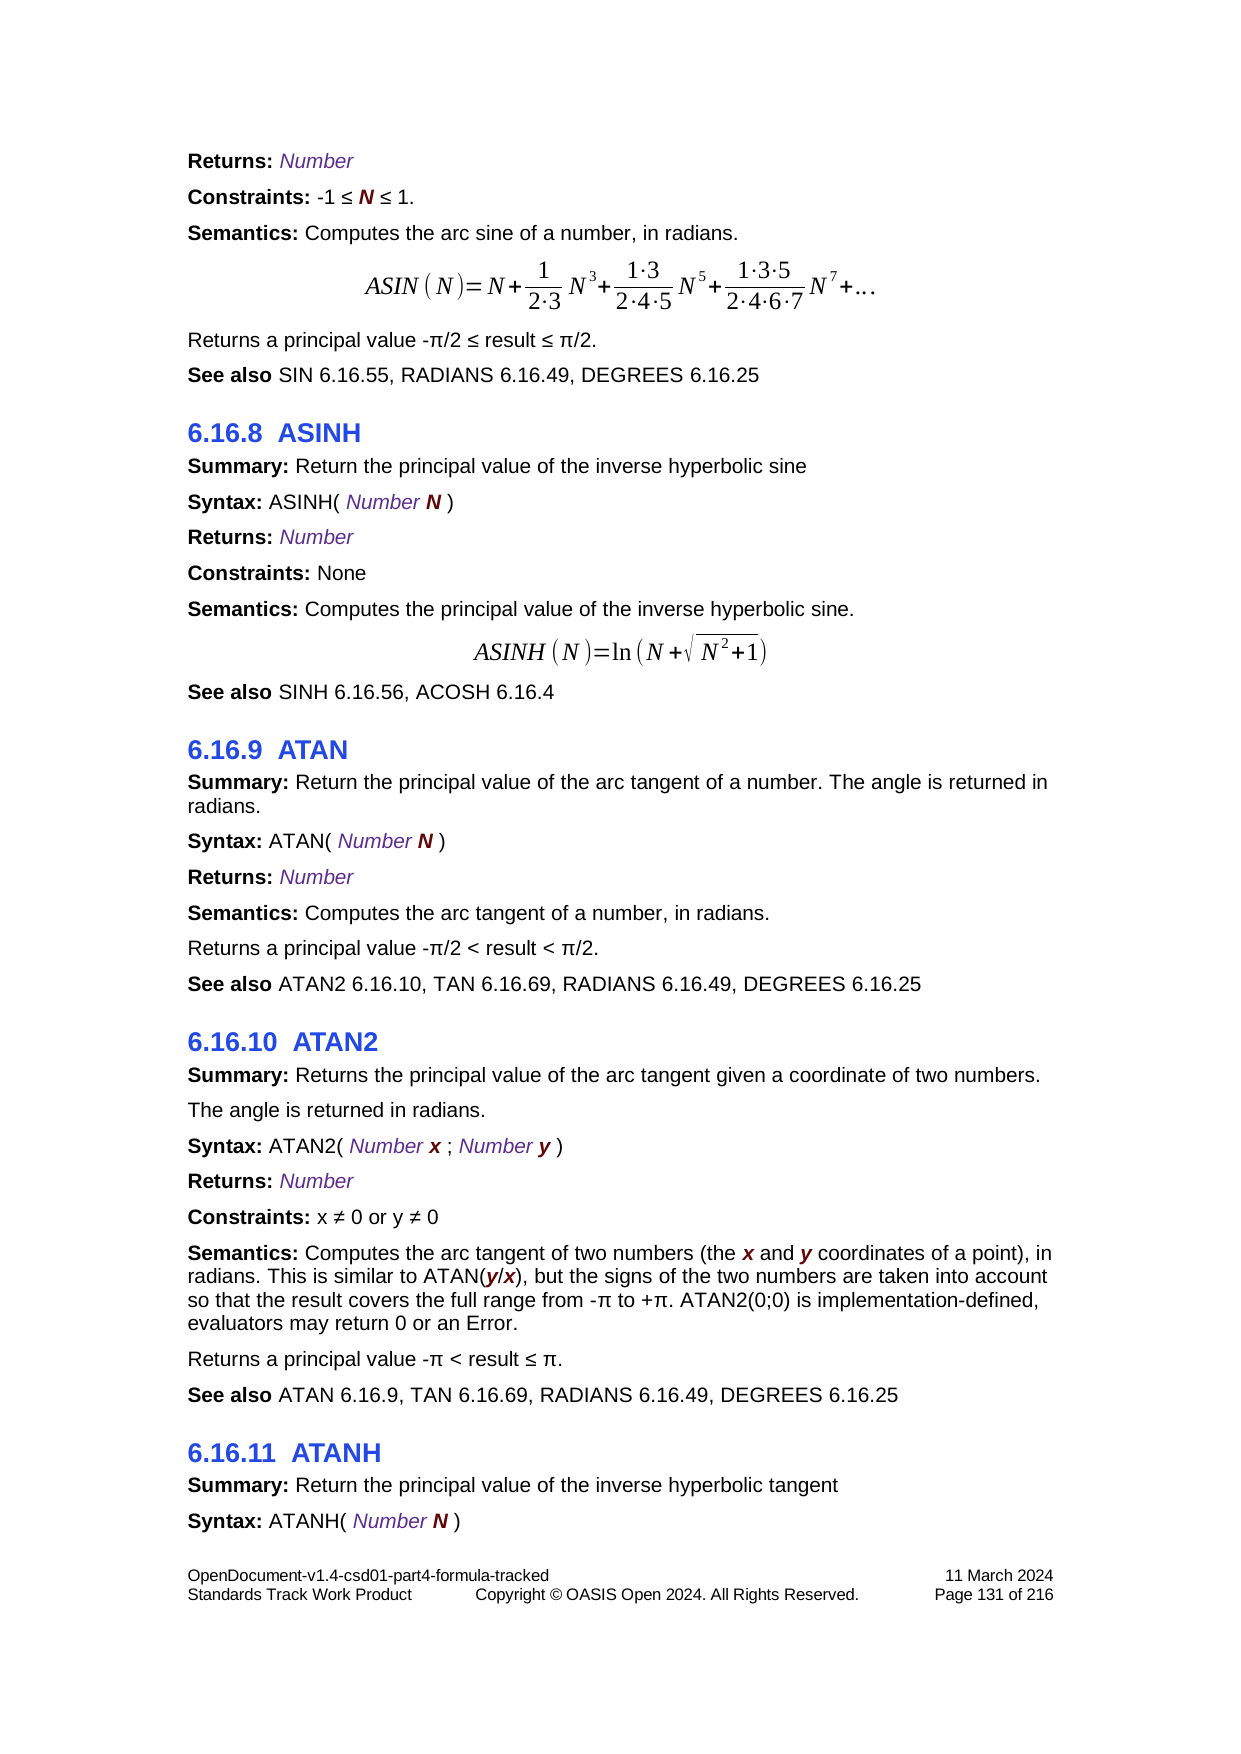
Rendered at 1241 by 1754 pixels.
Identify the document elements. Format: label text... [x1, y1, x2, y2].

text Syntax: ASINH( Number N ) [187, 490, 1053, 514]
text Returns a principal value -π/2 < result < π/2. [187, 937, 1053, 960]
subtitle ATANH [187, 1438, 1053, 1468]
text See also SIN 6.16.55, RADIANS 6.16.49, DEGREES 6.16.25 [187, 364, 1053, 387]
text The angle is returned in radians. [187, 1099, 1053, 1122]
text Semantics: Computes the arc tangent of a number, in radians. [187, 901, 1053, 925]
text Constraints: -1 ≤ N ≤ 1. [187, 186, 1053, 209]
text Syntax: ATANH( Number N ) [187, 1509, 1053, 1533]
text See also ATAN2 6.16.10, TAN 6.16.69, RADIANS 6.16.49, DEGREES 6.16.25 [187, 972, 1053, 996]
text Summary: Return the principal value of the inverse hyperbolic sine [187, 454, 1053, 478]
text Syntax: ATAN( Number N ) [187, 830, 1053, 853]
text Summary: Return the principal value of the inverse hyperbolic tangent [187, 1474, 1053, 1497]
text Returns: Number [187, 866, 1053, 889]
text See also SINH 6.16.56, ACOSH 6.16.4 [187, 680, 1053, 704]
text Constraints: None [187, 561, 1053, 585]
text Semantics: Computes the arc sine of a number, in radians. [187, 221, 1053, 245]
subtitle ATAN [187, 735, 1053, 765]
text Constraints: x ≠ 0 or y ≠ 0 [187, 1206, 1053, 1229]
text Semantics: Computes the principal value of the inverse hyperbolic sine. [187, 597, 1053, 621]
text Returns: Number [187, 1170, 1053, 1193]
text Returns: Number [187, 150, 1053, 173]
subtitle ASINH [187, 418, 1053, 448]
text Syntax: ATAN2( Number x ; Number y ) [187, 1134, 1053, 1158]
text Returns a principal value -π/2 ≤ result ≤ π/2. [187, 328, 1053, 352]
text See also ATAN 6.16.9, TAN 6.16.69, RADIANS 6.16.49, DEGREES 6.16.25 [187, 1383, 1053, 1407]
text Returns: Number [187, 526, 1053, 549]
text Returns a principal value -π < result ≤ π. [187, 1347, 1053, 1371]
subtitle ATAN2 [187, 1027, 1053, 1057]
text Semantics: Computes the arc tangent of two numbers (the x and y coordinates of a point), in radians. This is similar to ATAN(y/x), but the signs of the two numbers are taken into account so that the result covers the full range from -π to +π. ATAN2(0;0) is implementation-defined, evaluators may return 0 or an Error. [187, 1241, 1053, 1335]
text Summary: Return the principal value of the arc tangent of a number. The angle is returned in radians. [187, 771, 1053, 818]
text Summary: Returns the principal value of the arc tangent given a coordinate of two numbers. [187, 1063, 1053, 1087]
